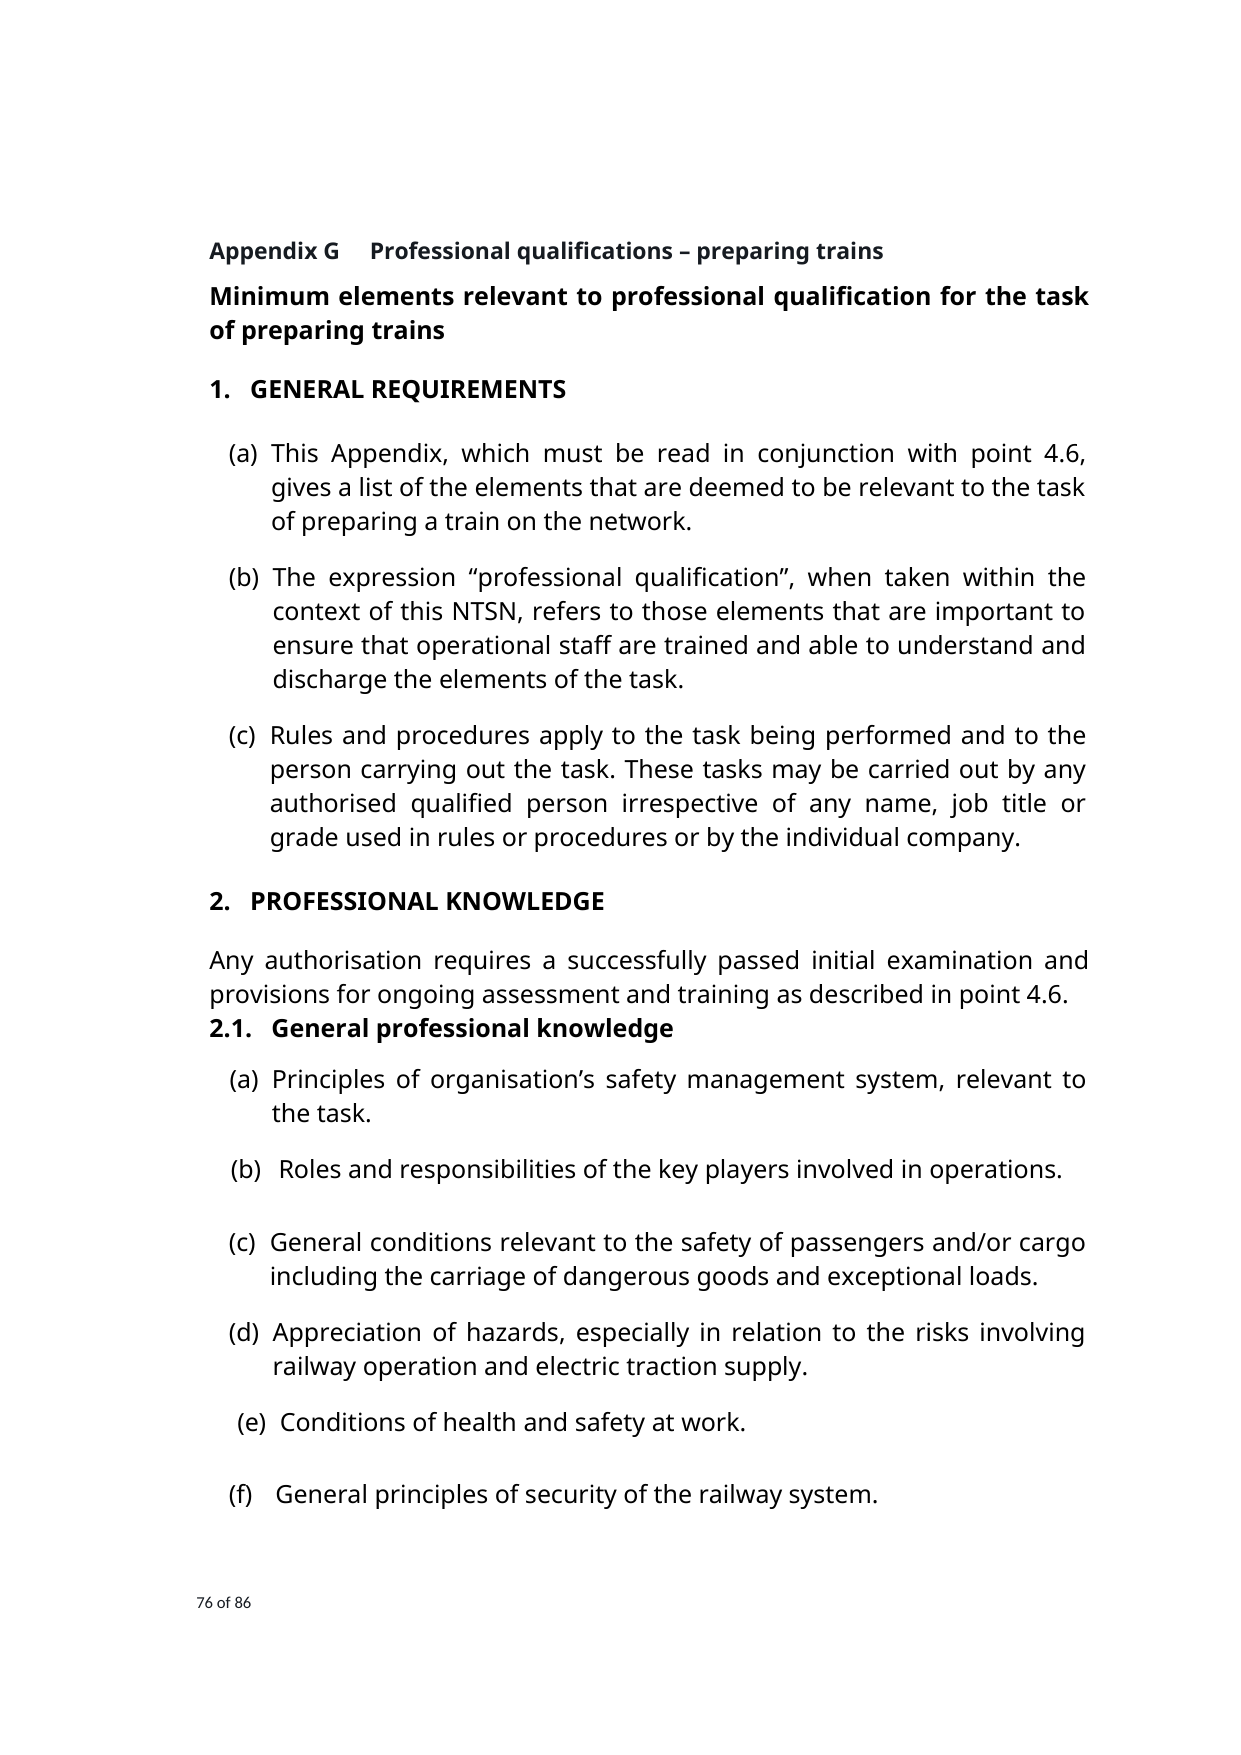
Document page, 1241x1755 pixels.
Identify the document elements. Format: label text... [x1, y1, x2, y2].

table_header (b) [224, 1136, 270, 1206]
text Minimum elements relevant to professional qualification for the task of preparing trains [209, 278, 1090, 346]
table_header [210, 1299, 220, 1386]
table_header (f) [221, 1461, 267, 1531]
table_header [210, 420, 220, 541]
table_header The expression “professional qualification”, when taken within the context of this NTSN, refers to those elements that are important to ensure that operational staff are trained and able to understand and discharge the elements of the task. [265, 544, 1090, 699]
table_header Roles and responsibilities of the key players involved in operations. [271, 1136, 1090, 1206]
table_header (d) [221, 1299, 264, 1386]
table_header (e) [230, 1389, 271, 1458]
table_header (c) [221, 702, 261, 857]
table_header [210, 702, 220, 857]
table_header General conditions relevant to the safety of passengers and/or cargo including the carriage of dangerous goods and exceptional loads. [263, 1209, 1090, 1296]
table_header [210, 1136, 222, 1206]
table_header [210, 1209, 220, 1296]
text 2.1. General professional knowledge [209, 1011, 1090, 1044]
table_header [210, 1046, 221, 1133]
table_header Conditions of health and safety at work. [272, 1389, 1090, 1458]
table_header This Appendix, which must be read in conjunction with point 4.6, gives a list of the elements that are deemed to be relevant to the task of preparing a train on the network. [264, 420, 1090, 541]
table_header [210, 1461, 220, 1531]
list Professional qualifications – preparing trains [209, 233, 1090, 266]
text 2. PROFESSIONAL KNOWLEDGE [209, 883, 1090, 917]
table_header General principles of security of the railway system. [268, 1461, 1090, 1531]
text Any authorisation requires a successfully passed initial examination and provisions for ongoing assessment and training as described in point 4.6. [209, 942, 1090, 1011]
table_header (a) [222, 1046, 263, 1133]
table_header [210, 1389, 229, 1458]
table_header (a) [221, 420, 262, 541]
table_header (b) [221, 544, 264, 699]
table_header Principles of organisation’s safety management system, relevant to the task. [265, 1046, 1090, 1133]
table_header Rules and procedures apply to the task being performed and to the person carrying out the task. These tasks may be carried out by any authorised qualified person irrespective of any name, job title or grade used in rules or procedures or by the individual company. [263, 702, 1090, 857]
text 1. GENERAL REQUIREMENTS [209, 371, 1090, 406]
table_header [210, 544, 220, 699]
table_header Appreciation of hazards, especially in relation to the risks involving railway operation and electric traction supply. [266, 1299, 1090, 1386]
table_header (c) [221, 1209, 261, 1296]
